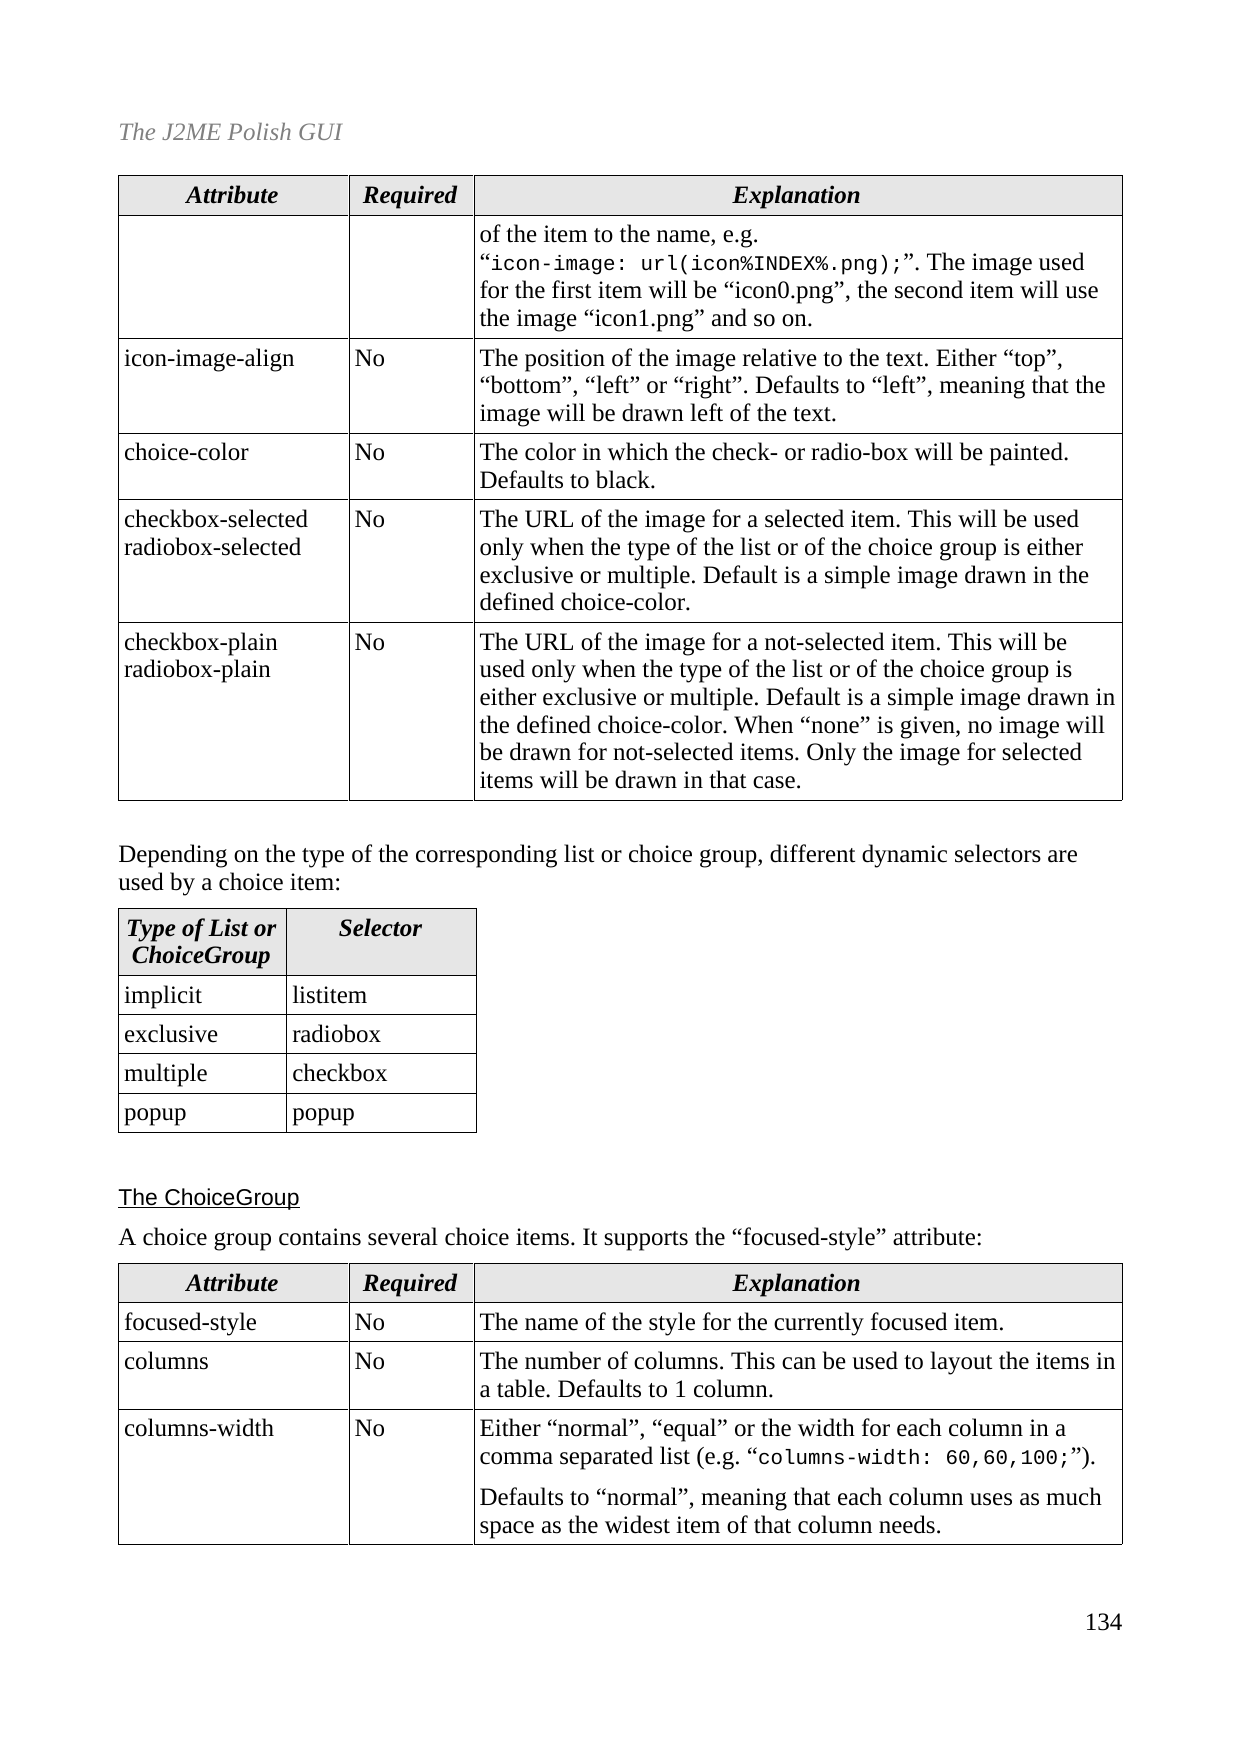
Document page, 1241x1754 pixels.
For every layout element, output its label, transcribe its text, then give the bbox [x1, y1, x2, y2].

table_header Type of List or ChoiceGroup [119, 909, 286, 975]
table_cell The URL of the image for a not-selected item. This will be used only when the type of the list or of the choice group is either exclusive or multiple. Default is a simple image drawn in the defined choice-color. When “none” is given, no image will be drawn for not-selected items. Only the image for selected items will be drawn in that case. [475, 623, 1122, 800]
table_cell No [350, 339, 473, 433]
table_cell icon-image-align [119, 339, 348, 433]
table_cell Either “normal”, “equal” or the width for each column in a comma separated list (e.g. “columns-width: 60,60,100;”). Defaults to “normal”, meaning that each column uses as much space as the widest item of that column needs. [475, 1410, 1122, 1544]
table_header Explanation [475, 1264, 1122, 1302]
table_cell No [350, 1342, 473, 1409]
table_cell popup [119, 1094, 286, 1132]
table_header Explanation [475, 176, 1122, 215]
table_cell popup [287, 1094, 476, 1132]
table_cell No [350, 1303, 473, 1341]
table_cell multiple [119, 1054, 286, 1093]
text Depending on the type of the corresponding list or choice group, different dynamic selectors are used by a choice item: [118, 840, 1122, 895]
table_cell of the item to the name, e.g. “icon-image: url(icon%INDEX%.png);”. The image used for the first item will be “icon0.png”, the second item will use the image “icon1.png” and so on. [475, 216, 1122, 338]
table_cell radiobox [287, 1015, 476, 1053]
subtitle The ChoiceGroup [118, 1185, 1122, 1210]
table_cell [350, 216, 473, 338]
table_cell The number of columns. This can be used to layout the items in a table. Defaults to 1 column. [475, 1342, 1122, 1409]
table_cell No [350, 1410, 473, 1544]
table_cell No [350, 623, 473, 800]
table_cell columns-width [119, 1410, 348, 1544]
table_header Selector [287, 909, 476, 975]
table_header Attribute [119, 1264, 348, 1302]
table_cell The name of the style for the currently focused item. [475, 1303, 1122, 1341]
text A choice group contains several choice items. It supports the “focused-style” attribute: [118, 1223, 1122, 1251]
table_cell No [350, 434, 473, 499]
table_cell focused-style [119, 1303, 348, 1341]
table_cell [119, 216, 348, 338]
table_cell implicit [119, 976, 286, 1014]
table_cell checkbox [287, 1054, 476, 1093]
table_header Required [350, 176, 473, 215]
table_cell No [350, 500, 473, 622]
table_cell exclusive [119, 1015, 286, 1053]
table_cell checkbox-selected radiobox-selected [119, 500, 348, 622]
table_cell checkbox-plain radiobox-plain [119, 623, 348, 800]
table_cell The position of the image relative to the text. Either “top”, “bottom”, “left” or “right”. Defaults to “left”, meaning that the image will be drawn left of the text. [475, 339, 1122, 433]
table_cell columns [119, 1342, 348, 1409]
table_cell The URL of the image for a selected item. This will be used only when the type of the list or of the choice group is either exclusive or multiple. Default is a simple image drawn in the defined choice-color. [475, 500, 1122, 622]
table_header Attribute [119, 176, 348, 215]
table_cell The color in which the check- or radio-box will be painted. Defaults to black. [475, 434, 1122, 499]
table_cell listitem [287, 976, 476, 1014]
table_cell choice-color [119, 434, 348, 499]
table_header Required [350, 1264, 473, 1302]
